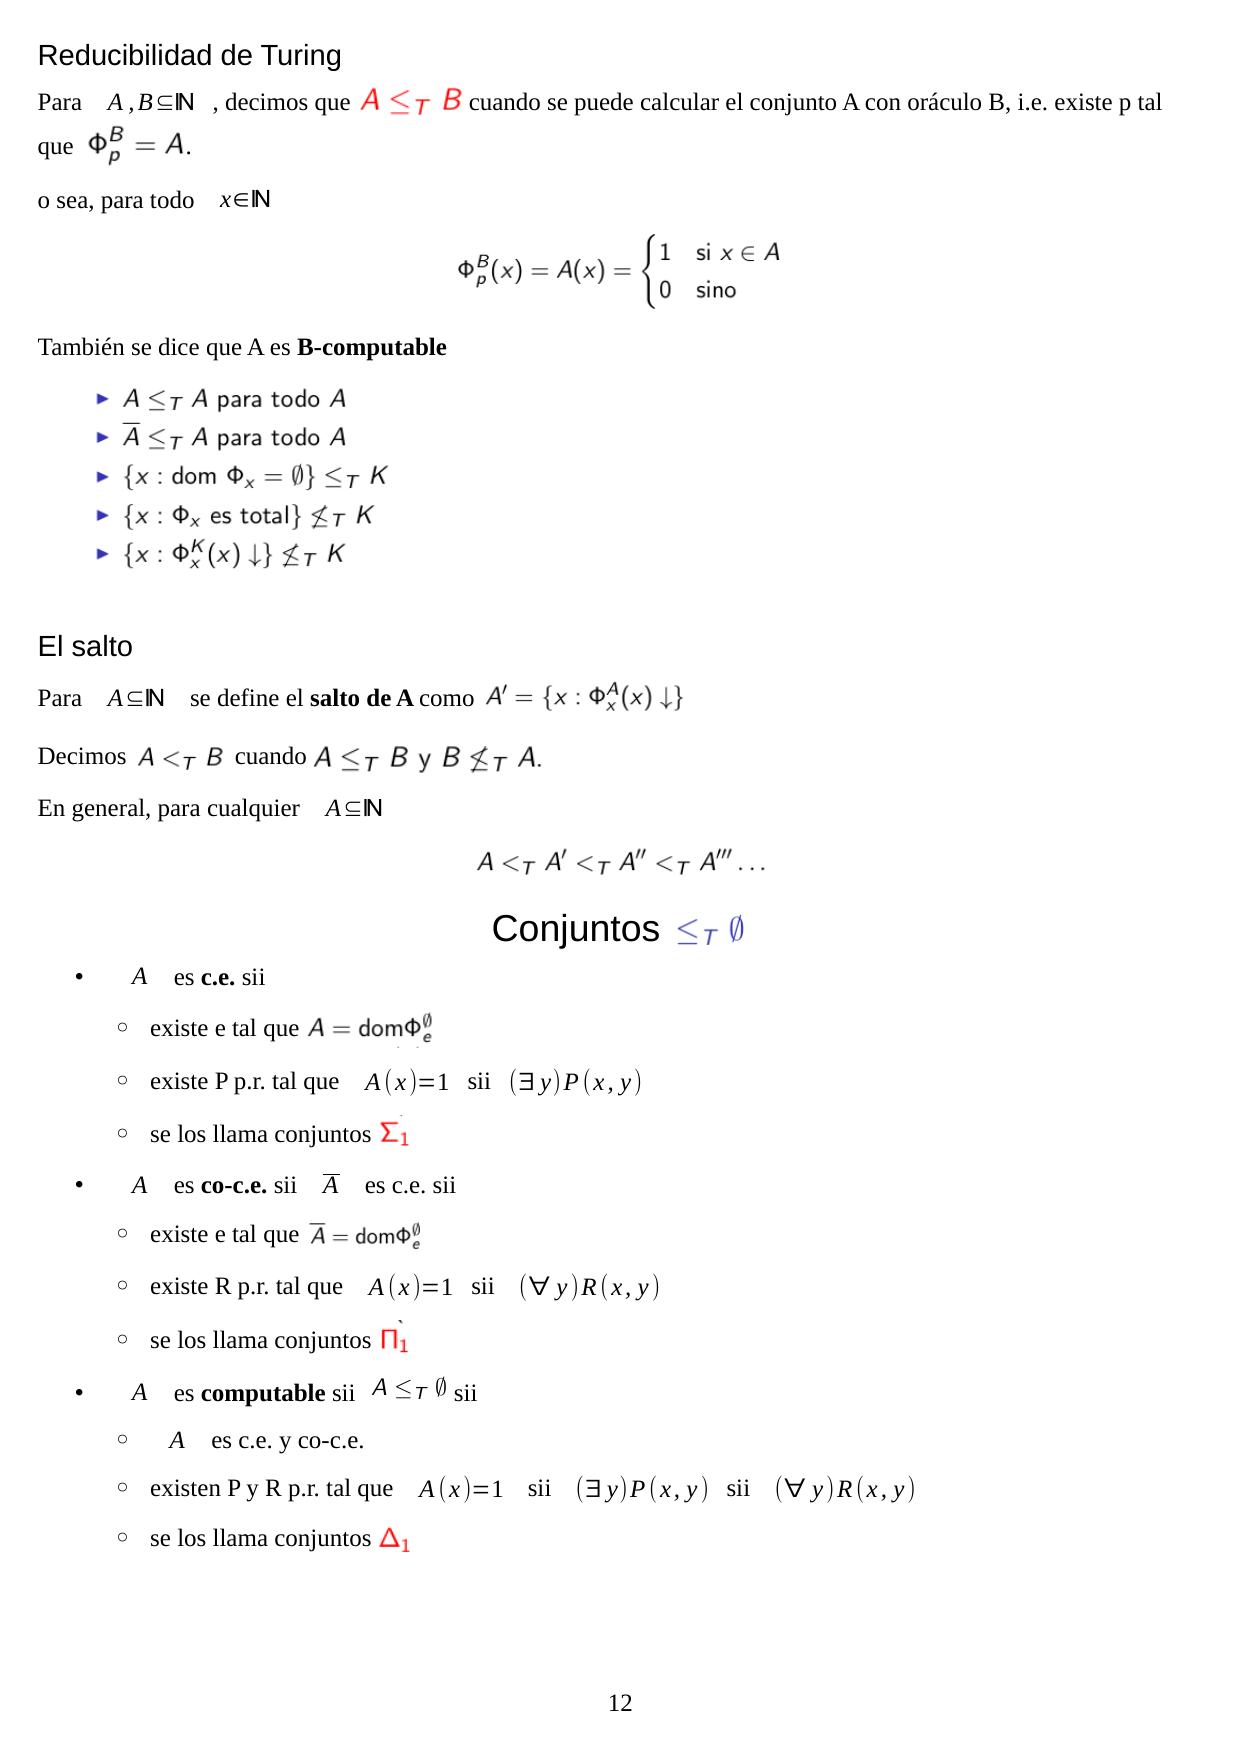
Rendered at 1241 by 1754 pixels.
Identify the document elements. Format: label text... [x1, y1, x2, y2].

picture [670, 907, 749, 949]
list [409, 1321, 1203, 1356]
list existen P y R p.r. tal que sii sii [112, 1473, 1203, 1504]
subtitle El salto [37, 629, 1203, 663]
list existe e tal que [112, 1218, 305, 1252]
list [412, 1522, 1203, 1556]
list es c.e. sii [75, 962, 1203, 990]
list es c.e. y co-c.e. [112, 1426, 1203, 1454]
picture [469, 840, 772, 881]
picture [356, 83, 463, 120]
text Para se define el salto de A como [37, 675, 480, 720]
picture [305, 1009, 435, 1048]
picture [313, 738, 546, 775]
list se los llama conjuntos [112, 1522, 377, 1556]
text Para , decimos que cuando se puede calcular el conjunto A con oráculo B, i.e. existe p tal que . [37, 83, 1203, 166]
text También se dice que A es B-computable [37, 332, 1203, 360]
list se los llama conjuntos [112, 1321, 377, 1356]
picture [87, 379, 394, 580]
list [435, 1009, 1203, 1047]
text [546, 738, 1203, 774]
picture [377, 1320, 409, 1356]
list existe R p.r. tal que sii [112, 1271, 1203, 1302]
picture [377, 1522, 412, 1557]
picture [480, 675, 687, 720]
list se los llama conjuntos [112, 1116, 377, 1151]
text Decimos cuando [37, 738, 313, 774]
list [423, 1218, 1203, 1252]
text [687, 675, 1203, 720]
picture [79, 123, 186, 167]
list existe P p.r. tal que sii [112, 1066, 1203, 1097]
picture [132, 743, 229, 773]
list es co-c.e. sii es c.e. sii [75, 1170, 1203, 1199]
picture [377, 1115, 411, 1152]
list es computable sii sii [75, 1375, 1203, 1407]
subtitle Conjuntos [37, 906, 1203, 949]
list existe e tal que [112, 1009, 305, 1047]
picture [368, 1374, 448, 1402]
picture [305, 1217, 423, 1253]
picture [455, 232, 785, 313]
list [411, 1116, 1203, 1151]
text o sea, para todo [37, 185, 1203, 214]
subtitle Reducibilidad de Turing [37, 37, 1203, 71]
text En general, para cualquier [37, 793, 1203, 822]
